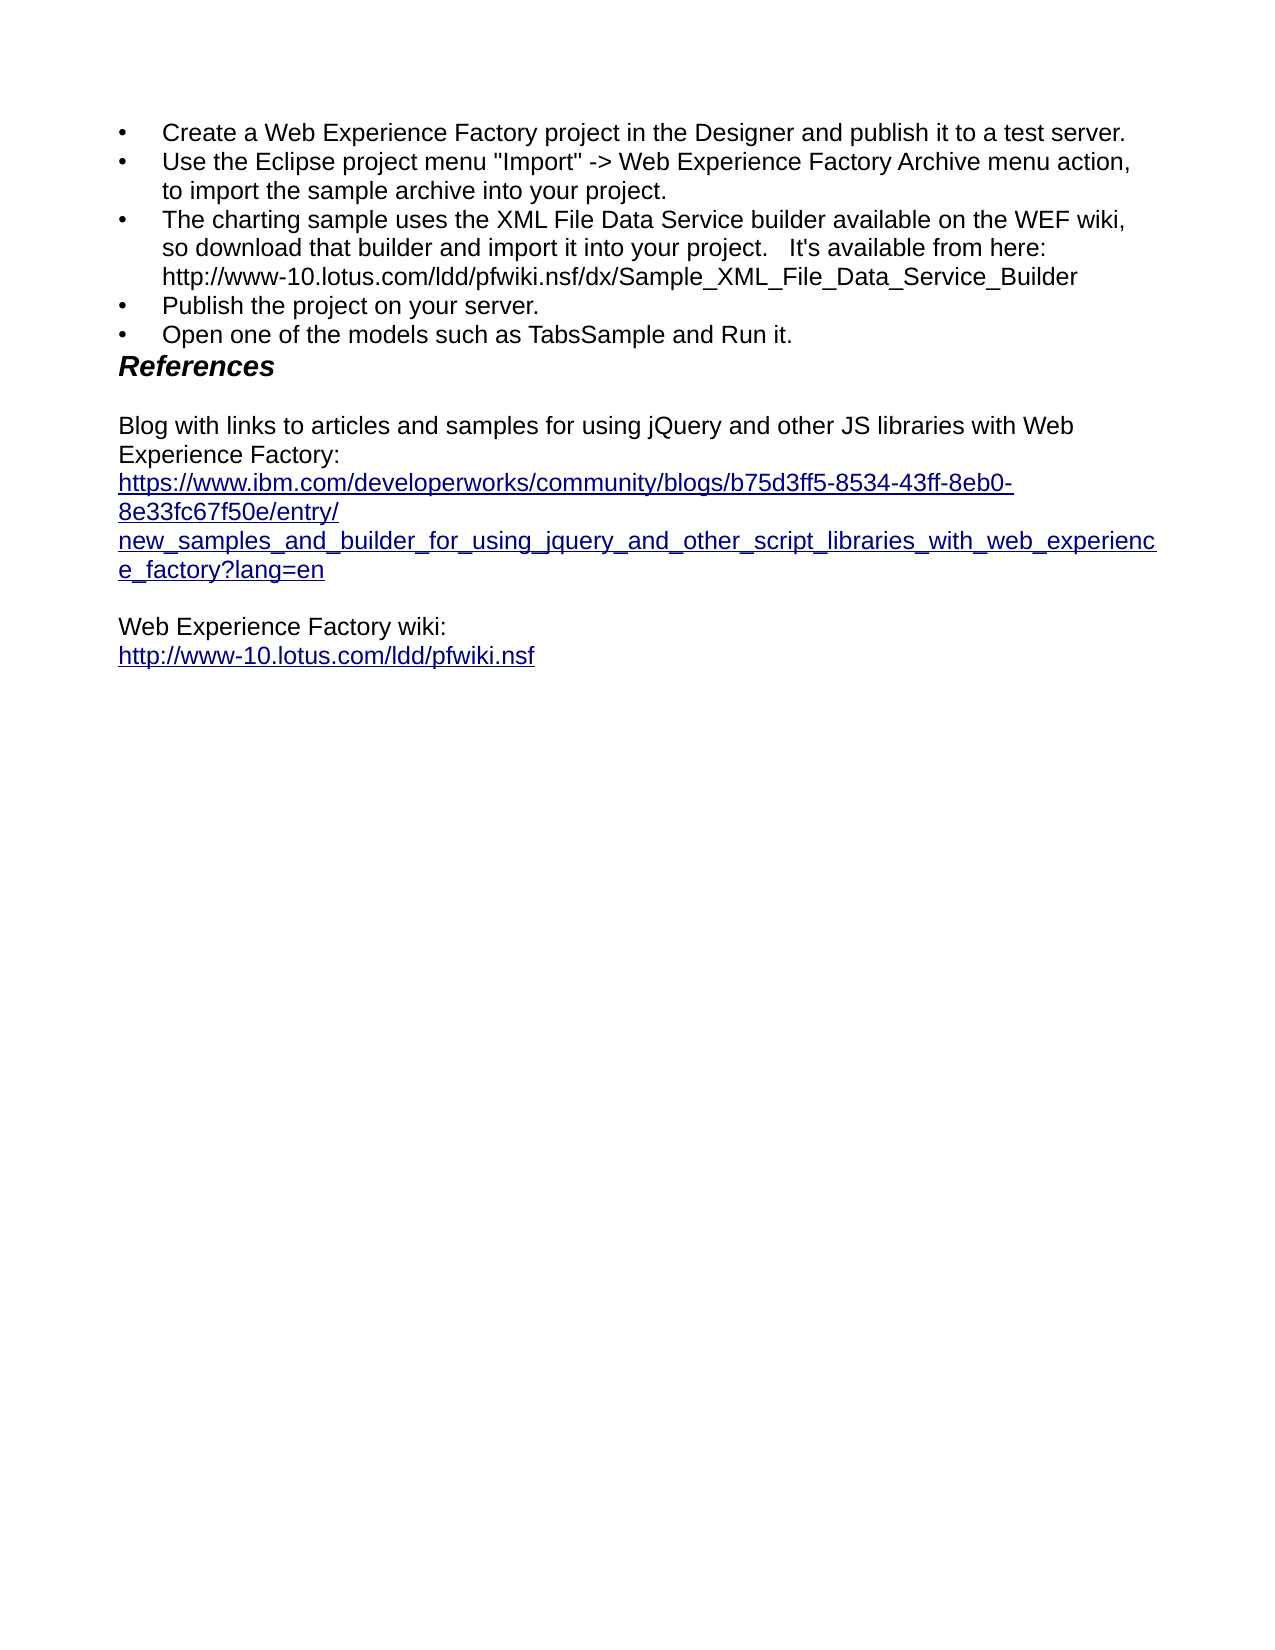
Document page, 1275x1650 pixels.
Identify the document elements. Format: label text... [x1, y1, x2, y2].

list Open one of the models such as TabsSample and Run it. [118, 320, 1157, 349]
text Web Experience Factory wiki: [118, 612, 1157, 641]
text http://www-10.lotus.com/ldd/pfwiki.nsf [118, 641, 1157, 670]
list Use the Eclipse project menu "Import" -> Web Experience Factory Archive menu action, to import the sample archive into your project. [118, 147, 1157, 204]
list Create a Web Experience Factory project in the Designer and publish it to a test server. [118, 118, 1157, 147]
list Publish the project on your server. [118, 291, 1157, 320]
text e_factory?lang=en [118, 552, 1157, 583]
text https://www.ibm.com/developerworks/community/blogs/b75d3ff5-8534-43ff-8eb0-8e33fc67f50e/entry/new_samples_and_builder_for_using_jquery_and_other_script_libraries_with_web_experienc [118, 468, 1157, 551]
list The charting sample uses the XML File Data Service builder available on the WEF wiki, so download that builder and import it into your project. It's available from here: [118, 204, 1157, 262]
text Blog with links to articles and samples for using jQuery and other JS libraries with Web Experience Factory: [118, 411, 1157, 468]
subtitle References [118, 349, 1157, 382]
list http://www-10.lotus.com/ldd/pfwiki.nsf/dx/Sample_XML_File_Data_Service_Builder [118, 262, 1157, 291]
